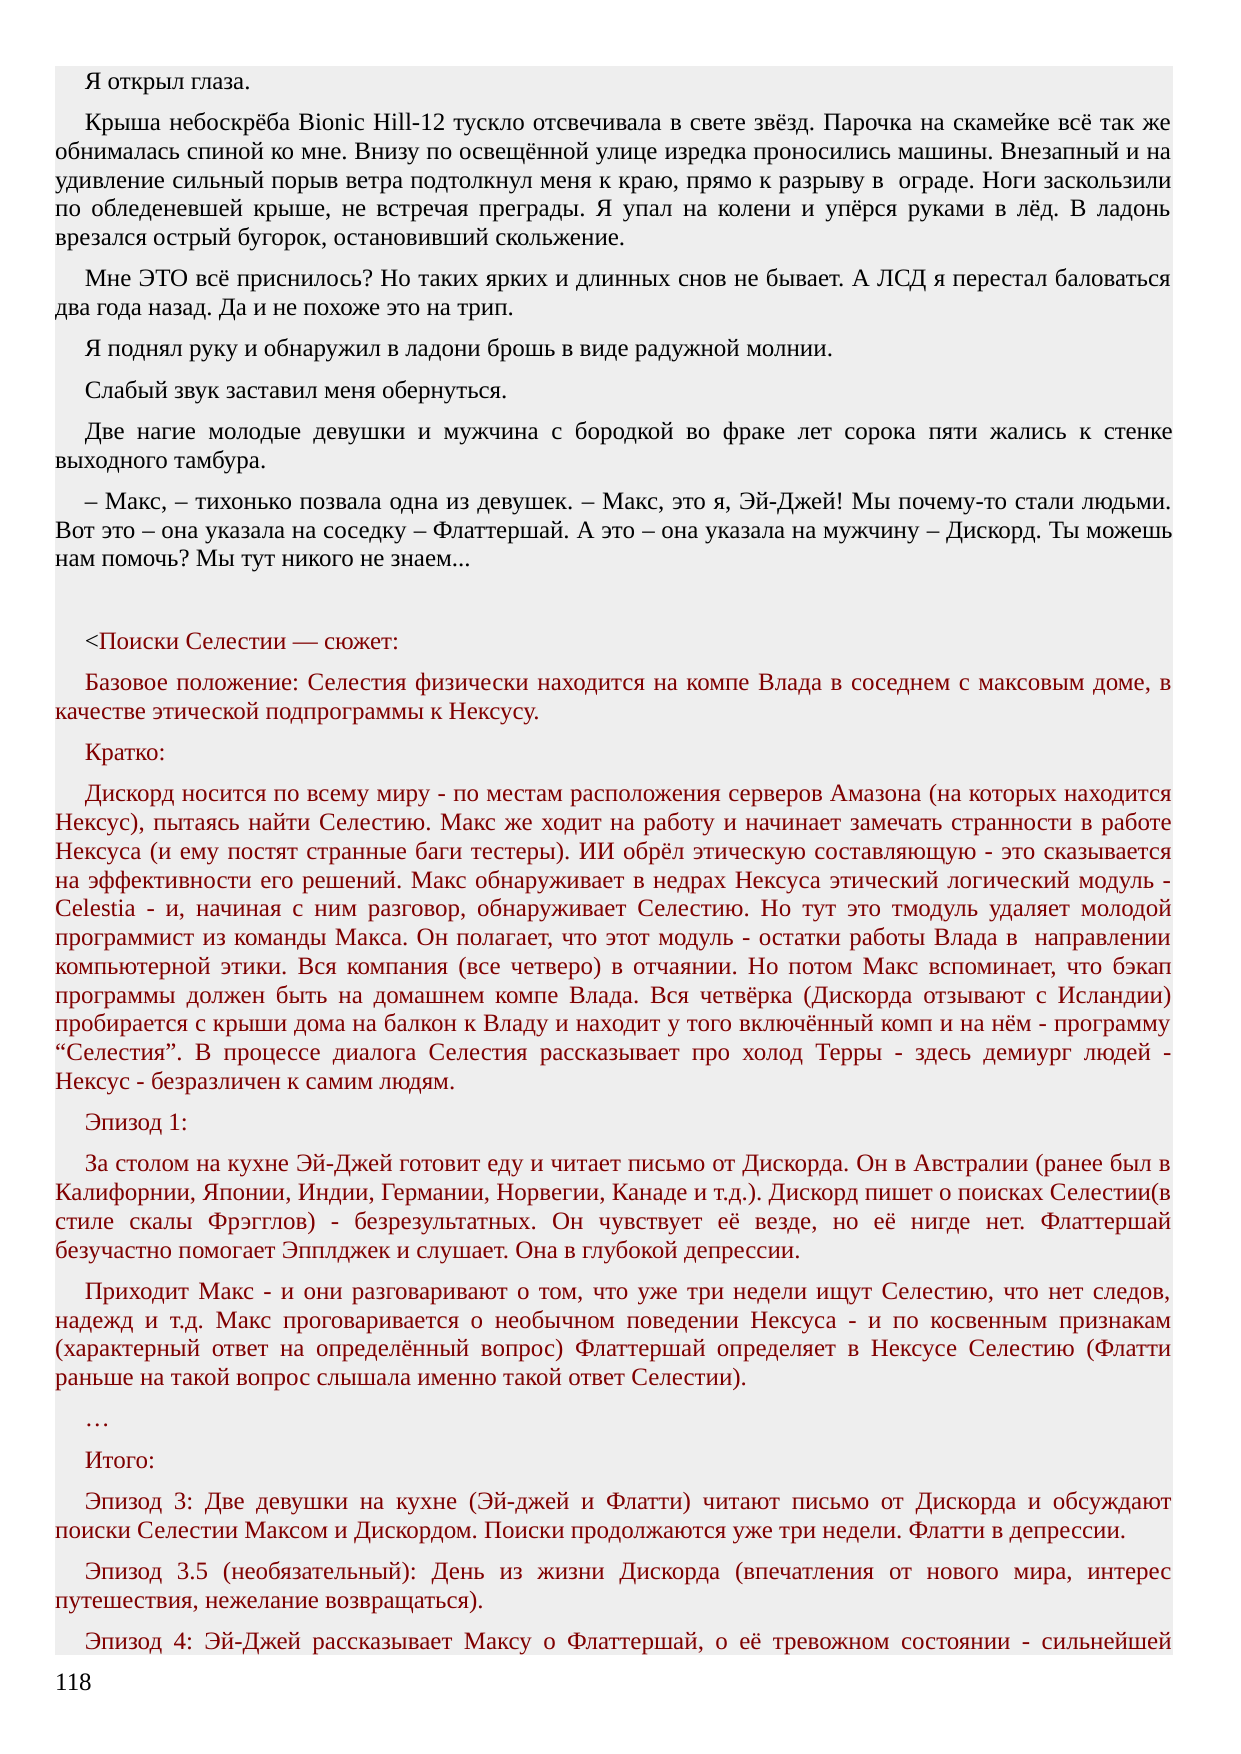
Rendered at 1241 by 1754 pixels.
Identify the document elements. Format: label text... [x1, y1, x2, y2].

text Приходит Макс - и они разговаривают о том, что уже три недели ищут Селестию, что нет следов, надежд и т.д. Макс проговаривается о необычном поведении Нексуса - и по косвенным признакам (характерный ответ на определённый вопрос) Флаттершай определяет в Нексусе Селестию (Флатти раньше на такой вопрос слышала именно такой ответ Селестии). [55, 1276, 1173, 1391]
text Эпизод 3: Две девушки на кухне (Эй-джей и Флатти) читают письмо от Дискорда и обсуждают поиски Селестии Максом и Дискордом. Поиски продолжаются уже три недели. Флатти в депрессии. [55, 1486, 1173, 1543]
text Мне ЭТО всё приснилось? Но таких ярких и длинных снов не бывает. А ЛСД я перестал баловаться два года назад. Да и не похоже это на трип. [55, 263, 1173, 321]
text – Макс, – тихонько позвала одна из девушек. – Макс, это я, Эй-Джей! Мы почему-то стали людьми. Вот это – она указала на соседку – Флаттершай. А это – она указала на мужчину – Дискорд. Ты можешь нам помочь? Мы тут никого не знаем... [55, 486, 1173, 572]
text Слабый звук заставил меня обернуться. [55, 375, 1173, 403]
text Эпизод 3.5 (необязательный): День из жизни Дискорда (впечатления от нового мира, интерес путешествия, нежелание возвращаться). [55, 1556, 1173, 1613]
text … [55, 1403, 1173, 1432]
text Базовое положение: Селестия физически находится на компе Влада в соседнем с максовым доме, в качестве этической подпрограммы к Нексусу. [55, 667, 1173, 725]
text Итого: [55, 1445, 1173, 1473]
text Я поднял руку и обнаружил в ладони брошь в виде радужной молнии. [55, 333, 1173, 362]
text Эпизод 1: [55, 1107, 1173, 1136]
text Я открыл глаза. [55, 66, 1173, 95]
text Крыша небоскрёба Bionic Hill-12 тускло отсвечивала в свете звёзд. Парочка на скамейке всё так же обнималась спиной ко мне. Внизу по освещённой улице изредка проносились машины. Внезапный и на удивление сильный порыв ветра подтолкнул меня к краю, прямо к разрыву в ограде. Ноги заскользили по обледеневшей крыше, не встречая преграды. Я упал на колени и упёрся руками в лёд. В ладонь врезался острый бугорок, остановивший скольжение. [55, 107, 1173, 251]
text <Поиски Селестии — сюжет: [55, 626, 1173, 655]
text Эпизод 4: Эй-Джей рассказывает Максу о Флаттершай, о её тревожном состоянии - сильнейшей [55, 1626, 1173, 1655]
text Кратко: [55, 737, 1173, 766]
text За столом на кухне Эй-Джей готовит еду и читает письмо от Дискорда. Он в Австралии (ранее был в Калифорнии, Японии, Индии, Германии, Норвегии, Канаде и т.д.). Дискорд пишет о поисках Селестии(в стиле скалы Фрэгглов) - безрезультатных. Он чувствует её везде, но её нигде нет. Флаттершай безучастно помогает Эпплджек и слушает. Она в глубокой депрессии. [55, 1148, 1173, 1263]
text Дискорд носится по всему миру - по местам расположения серверов Амазона (на которых находится Нексус), пытаясь найти Селестию. Макс же ходит на работу и начинает замечать странности в работе Нексуса (и ему постят странные баги тестеры). ИИ обрёл этическую составляющую - это сказывается на эффективности его решений. Макс обнаруживает в недрах Нексуса этический логический модуль - Celestia - и, начиная с ним разговор, обнаруживает Селестию. Но тут это тмодуль удаляет молодой программист из команды Макса. Он полагает, что этот модуль - остатки работы Влада в направлении компьютерной этики. Вся компания (все четверо) в отчаянии. Но потом Макс вспоминает, что бэкап программы должен быть на домашнем компе Влада. Вся четвёрка (Дискорда отзывают с Исландии) пробирается с крыши дома на балкон к Владу и находит у того включённый комп и на нём - программу “Селестия”. В процессе диалога Селестия рассказывает про холод Терры - здесь демиург людей - Нексус - безразличен к самим людям. [55, 778, 1173, 1095]
text Две нагие молодые девушки и мужчина с бородкой во фраке лет сорока пяти жались к стенке выходного тамбура. [55, 416, 1173, 473]
